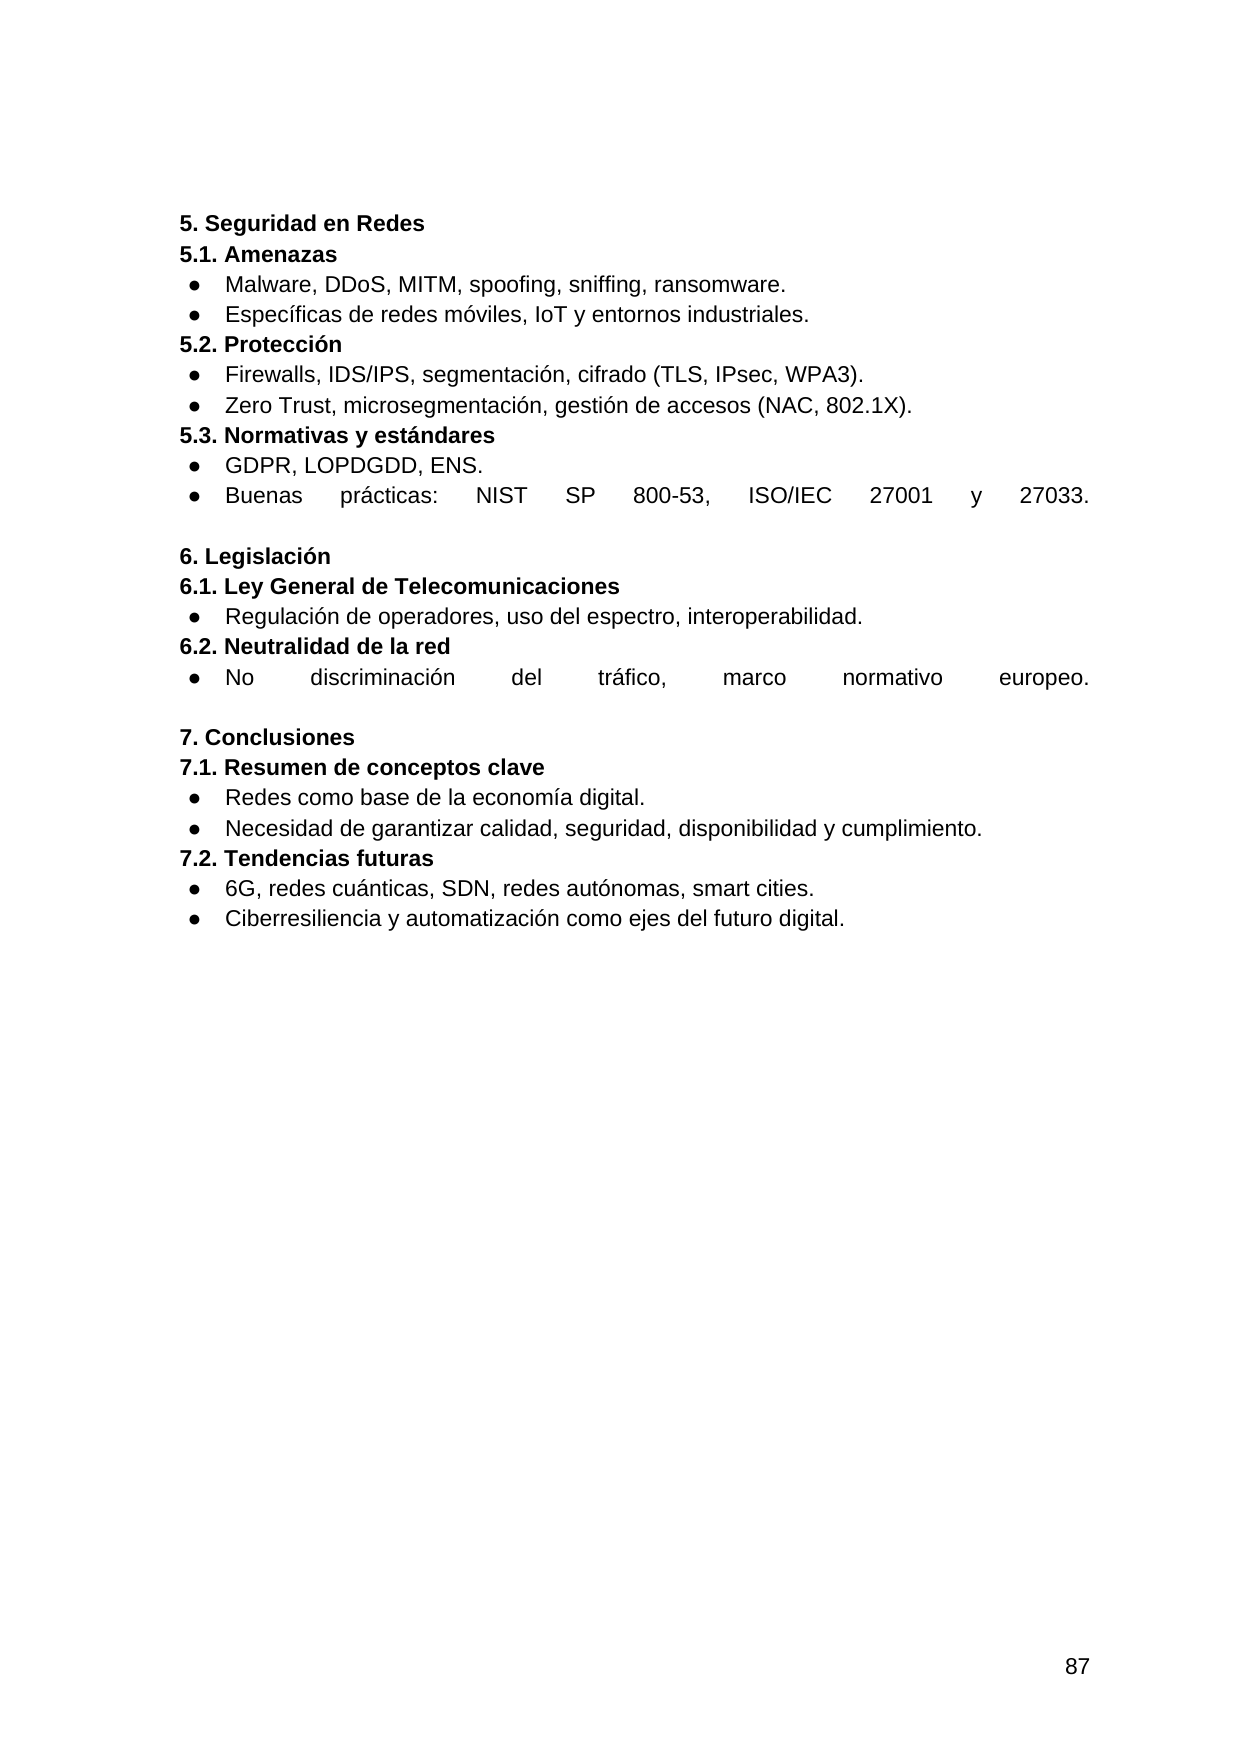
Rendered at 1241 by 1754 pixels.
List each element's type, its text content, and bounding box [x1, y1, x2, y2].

text 6.1. Ley General de Telecomunicaciones [179, 573, 1090, 599]
list Zero Trust, microsegmentación, gestión de accesos (NAC, 802.1X). [187, 392, 1090, 418]
text 5. Seguridad en Redes [179, 210, 1090, 237]
text 7.1. Resumen de conceptos clave [179, 754, 1090, 781]
list Ciberresiliencia y automatización como ejes del futuro digital. [187, 905, 1090, 932]
list Específicas de redes móviles, IoT y entornos industriales. [187, 301, 1090, 327]
text 7.2. Tendencias futuras [179, 845, 1090, 871]
list Buenas prácticas: NIST SP 800-53, ISO/IEC 27001 y 27033. [187, 482, 1090, 539]
list Redes como base de la economía digital. [187, 784, 1090, 811]
list 6G, redes cuánticas, SDN, redes autónomas, smart cities. [187, 875, 1090, 901]
list No discriminación del tráfico, marco normativo europeo. [187, 663, 1090, 720]
text 6. Legislación [179, 543, 1090, 569]
list Malware, DDoS, MITM, spoofing, sniffing, ransomware. [187, 271, 1090, 297]
list [187, 150, 1090, 176]
list Firewalls, IDS/IPS, segmentación, cifrado (TLS, IPsec, WPA3). [187, 361, 1090, 388]
list GDPR, LOPDGDD, ENS. [187, 452, 1090, 478]
text 6.2. Neutralidad de la red [179, 633, 1090, 660]
list Regulación de operadores, uso del espectro, interoperabilidad. [187, 603, 1090, 629]
list Necesidad de garantizar calidad, seguridad, disponibilidad y cumplimiento. [187, 814, 1090, 841]
text 5.2. Protección [179, 331, 1090, 358]
text 5.1. Amenazas [179, 241, 1090, 267]
text 7. Conclusiones [179, 724, 1090, 750]
text 5.3. Normativas y estándares [179, 422, 1090, 448]
